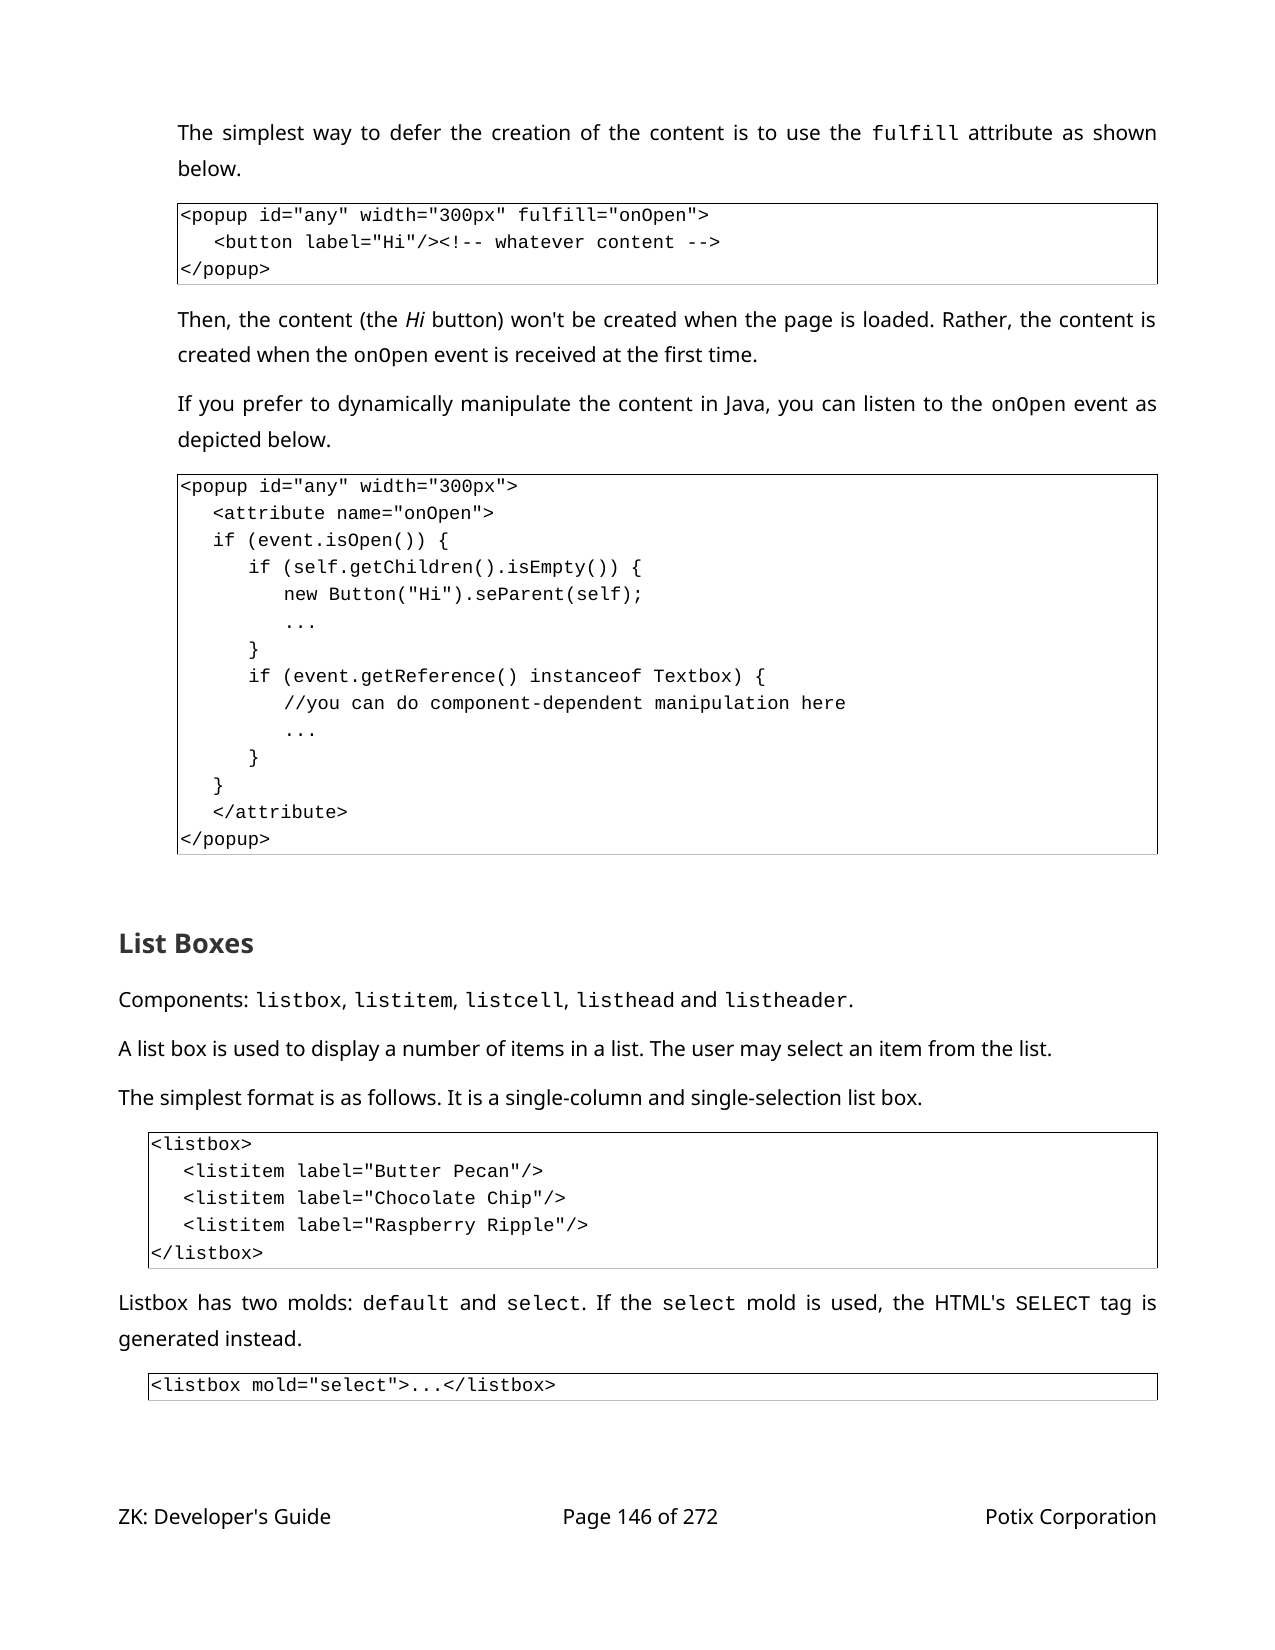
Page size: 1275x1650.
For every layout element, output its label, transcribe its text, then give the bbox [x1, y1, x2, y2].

text } [178, 637, 1157, 661]
text <listitem label="Butter Pecan"/> [149, 1159, 1157, 1183]
text <button label="Hi"/><!-- whatever content --> [178, 230, 1157, 254]
text if (self.getChildren().isEmpty()) { [178, 555, 1157, 579]
text Listbox has two molds: default and select. If the select mold is used, the HTML's SELECT tag is generated instead. [118, 1288, 1157, 1352]
text <popup id="any" width="300px" fulfill="onOpen"> [178, 204, 1157, 227]
text If you prefer to dynamically manipulate the content in Java, you can listen to the onOpen event as depicted below. [177, 389, 1157, 453]
text Components: listbox, listitem, listcell, listhead and listheader. [118, 985, 1157, 1013]
text <popup id="any" width="300px"> [178, 475, 1157, 498]
text if (event.isOpen()) { [178, 528, 1157, 552]
text The simplest way to defer the creation of the content is to use the fulfill attribute as shown below. [177, 118, 1157, 182]
text ... [178, 609, 1157, 634]
text </attribute> </popup> [178, 800, 1157, 854]
text <listitem label="Raspberry Ripple"/> [149, 1213, 1157, 1238]
text <listbox mold="select">...</listbox> [149, 1374, 1157, 1400]
text } [178, 745, 1157, 770]
text <listbox> [149, 1133, 1157, 1156]
text new Button("Hi").seParent(self); [178, 582, 1157, 607]
text A list box is used to display a number of items in a list. The user may select an item from the list. [118, 1034, 1157, 1062]
text } [178, 773, 1157, 797]
text </popup> [178, 257, 1157, 284]
text ... [178, 718, 1157, 742]
text </listbox> [149, 1241, 1157, 1268]
text The simplest format is as follows. It is a single-column and single-selection list box. [118, 1083, 1157, 1111]
text <listitem label="Chocolate Chip"/> [149, 1186, 1157, 1210]
text if (event.getReference() instanceof Textbox) { [178, 664, 1157, 688]
subtitle List Boxes [118, 924, 1157, 961]
text <attribute name="onOpen"> [178, 501, 1157, 525]
text //you can do component-dependent manipulation here [178, 691, 1157, 715]
text Then, the content (the Hi button) won't be created when the page is loaded. Rather, the content is created when the onOpen event is received at the first time. [177, 305, 1157, 368]
